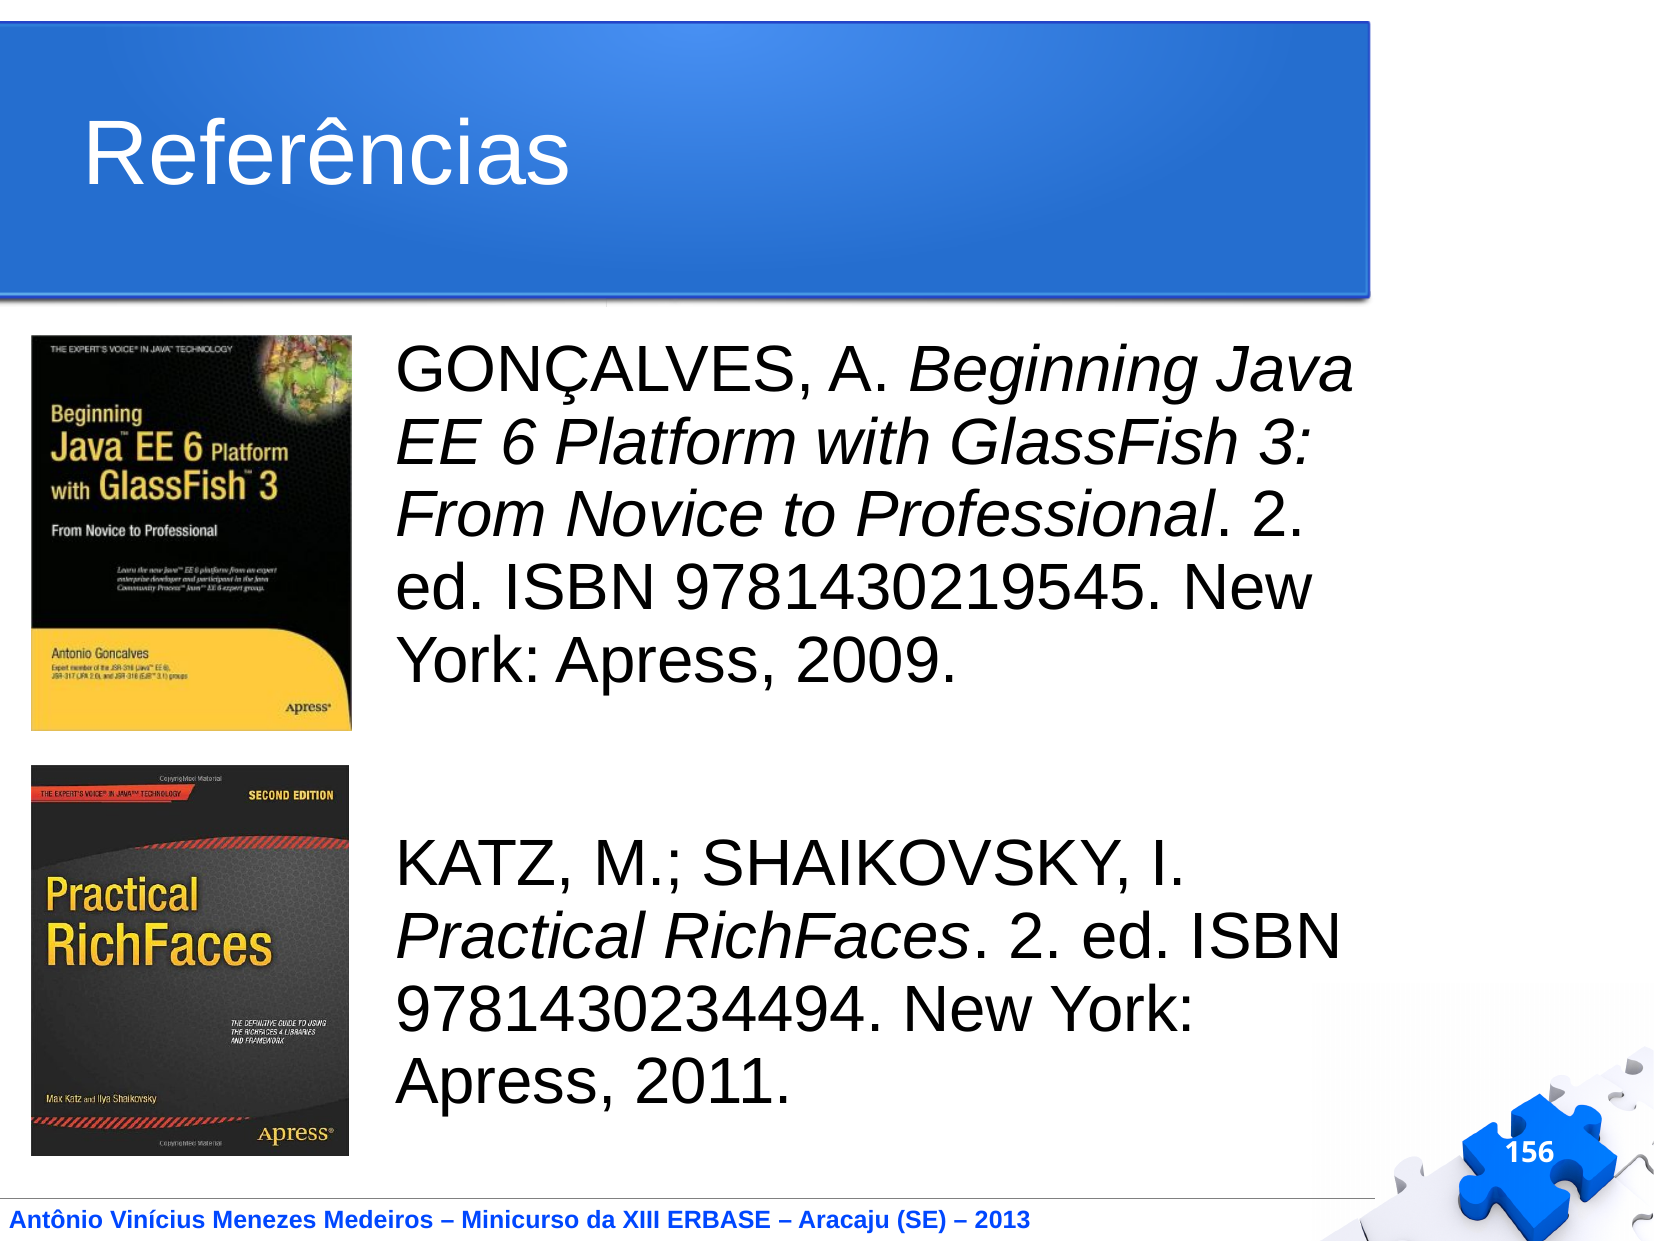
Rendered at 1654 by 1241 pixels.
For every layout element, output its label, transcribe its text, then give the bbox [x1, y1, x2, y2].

picture [31, 335, 352, 731]
list GONÇALVES, A. Beginning Java EE 6 Platform with GlassFish 3: From Novice to Professional. 2. ed. ISBN 9781430219545. New York: Apress, 2009. KATZ, M.; SHAIKOVSKY, I. Practical RichFaces. 2. ed. ISBN 9781430234494. New York: Apress, 2011. [325, 332, 1356, 1193]
picture [0, 21, 1375, 307]
title Referências [82, 49, 1323, 257]
picture [31, 765, 349, 1156]
picture [1311, 983, 1654, 1241]
